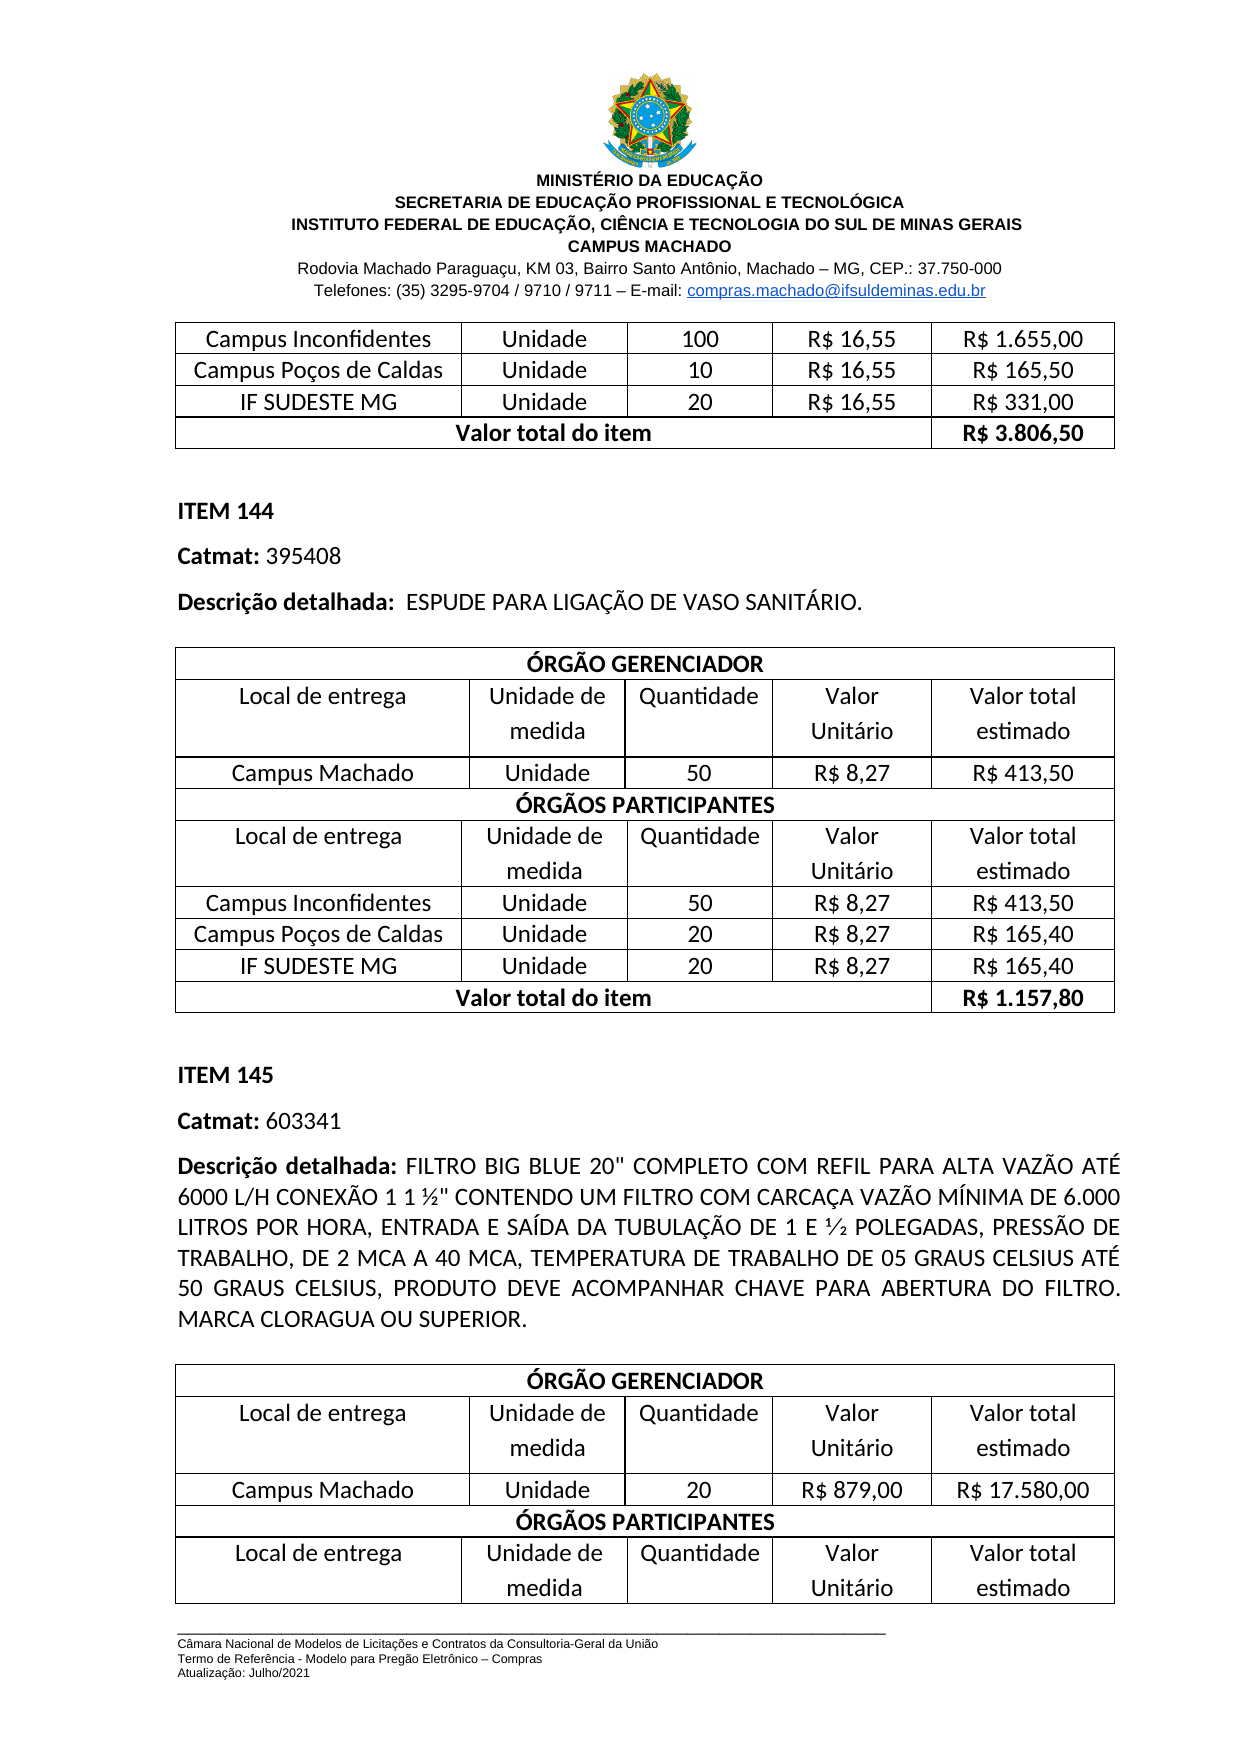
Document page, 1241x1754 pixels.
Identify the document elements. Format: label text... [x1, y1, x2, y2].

text ITEM 144 [177, 495, 1122, 525]
table_cell R$ 331,00 [932, 386, 1114, 416]
table_cell R$ 879,00 [773, 1474, 931, 1505]
table_cell 20 [628, 950, 772, 981]
picture [643, 163, 658, 168]
table_cell ÓRGÃOS PARTICIPANTES [176, 789, 1114, 819]
table_cell R$ 165,40 [932, 919, 1114, 949]
table_cell 100 [628, 323, 772, 353]
table_cell 10 [628, 354, 772, 385]
table_cell Unidade [462, 354, 627, 385]
table_cell Unidade [462, 887, 627, 918]
table_cell R$ 165,40 [932, 950, 1114, 981]
table_cell Local de entrega [176, 1538, 461, 1603]
table_cell R$ 16,55 [773, 354, 931, 385]
table_cell R$ 8,27 [773, 758, 931, 788]
table_cell Quantidade [626, 1397, 772, 1473]
table_cell Quantidade [626, 680, 772, 756]
table_cell Valor total do item [176, 418, 931, 448]
table_cell R$ 1.157,80 [932, 982, 1114, 1012]
table_cell Quantidade [628, 1538, 772, 1603]
table_cell Valor Unitário [773, 680, 931, 756]
table_cell Valor Unitário [773, 1397, 931, 1473]
table_cell R$ 16,55 [773, 386, 931, 416]
text Catmat: 603341 [177, 1105, 1122, 1135]
table_cell Unidade de medida [470, 1397, 624, 1473]
table_cell Unidade [462, 386, 627, 416]
table_cell Valor total estimado [932, 1538, 1114, 1603]
table_cell Valor Unitário [773, 821, 931, 886]
table_cell Campus Machado [176, 758, 469, 788]
table_cell R$ 8,27 [773, 950, 931, 981]
table_header ÓRGÃO GERENCIADOR [176, 1365, 1114, 1396]
table_cell Campus Inconfidentes [176, 887, 461, 918]
table_cell R$ 165,50 [932, 354, 1114, 385]
picture [669, 149, 680, 155]
table_cell R$ 16,55 [773, 323, 931, 353]
text ITEM 145 [177, 1059, 1122, 1089]
table_cell Unidade de medida [462, 1538, 627, 1603]
table_cell 20 [628, 386, 772, 416]
table_cell Unidade de medida [462, 821, 627, 886]
picture [603, 73, 697, 168]
table_cell Unidade [462, 950, 627, 981]
table_cell Local de entrega [176, 1397, 469, 1473]
text Descrição detalhada: FILTRO BIG BLUE 20" COMPLETO COM REFIL PARA ALTA VAZÃO ATÉ 6000 L/H CONEXÃO 1 1 ½" CONTENDO UM FILTRO COM CARCAÇA VAZÃO MÍNIMA DE 6.000 LITROS POR HORA, ENTRADA E SAÍDA DA TUBULAÇÃO DE 1 E 1⁄2 POLEGADAS, PRESSÃO DE TRABALHO, DE 2 MCA A 40 MCA, TEMPERATURA DE TRABALHO DE 05 GRAUS CELSIUS ATÉ 50 GRAUS CELSIUS, PRODUTO DEVE ACOMPANHAR CHAVE PARA ABERTURA DO FILTRO. MARCA CLORAGUA OU SUPERIOR. [177, 1151, 1122, 1334]
table_header ÓRGÃO GERENCIADOR [176, 648, 1114, 679]
table_cell ÓRGÃOS PARTICIPANTES [176, 1506, 1114, 1536]
table_cell Valor total estimado [932, 680, 1114, 756]
table_cell Unidade de medida [470, 680, 624, 756]
table_cell R$ 8,27 [773, 887, 931, 918]
table_cell R$ 1.655,00 [932, 323, 1114, 353]
table_cell Campus Inconfidentes [176, 323, 461, 353]
table_cell Unidade [470, 1474, 624, 1505]
table_cell R$ 3.806,50 [932, 418, 1114, 448]
table_cell IF SUDESTE MG [176, 950, 461, 981]
table_cell Local de entrega [176, 680, 469, 756]
table_cell Local de entrega [176, 821, 461, 886]
table_cell Campus Poços de Caldas [176, 354, 461, 385]
table_cell Valor total estimado [932, 1397, 1114, 1473]
table_cell R$ 8,27 [773, 919, 931, 949]
table_cell IF SUDESTE MG [176, 386, 461, 416]
table_cell Quantidade [628, 821, 772, 886]
table_cell R$ 413,50 [932, 758, 1114, 788]
table_cell Valor Unitário [773, 1538, 931, 1603]
table_cell 50 [626, 758, 772, 788]
table_cell 50 [628, 887, 772, 918]
table_cell Campus Poços de Caldas [176, 919, 461, 949]
table_cell R$ 17.580,00 [932, 1474, 1114, 1505]
table_cell 20 [628, 919, 772, 949]
table_cell 20 [626, 1474, 772, 1505]
table_cell Unidade [462, 323, 627, 353]
table_cell Valor total estimado [932, 821, 1114, 886]
text Descrição detalhada: ESPUDE PARA LIGAÇÃO DE VASO SANITÁRIO. [177, 586, 1122, 617]
table_cell Unidade [462, 919, 627, 949]
table_cell Campus Machado [176, 1474, 469, 1505]
table_cell Valor total do item [176, 982, 931, 1012]
table_cell Unidade [470, 758, 624, 788]
text Catmat: 395408 [177, 541, 1122, 571]
table_cell R$ 413,50 [932, 887, 1114, 918]
